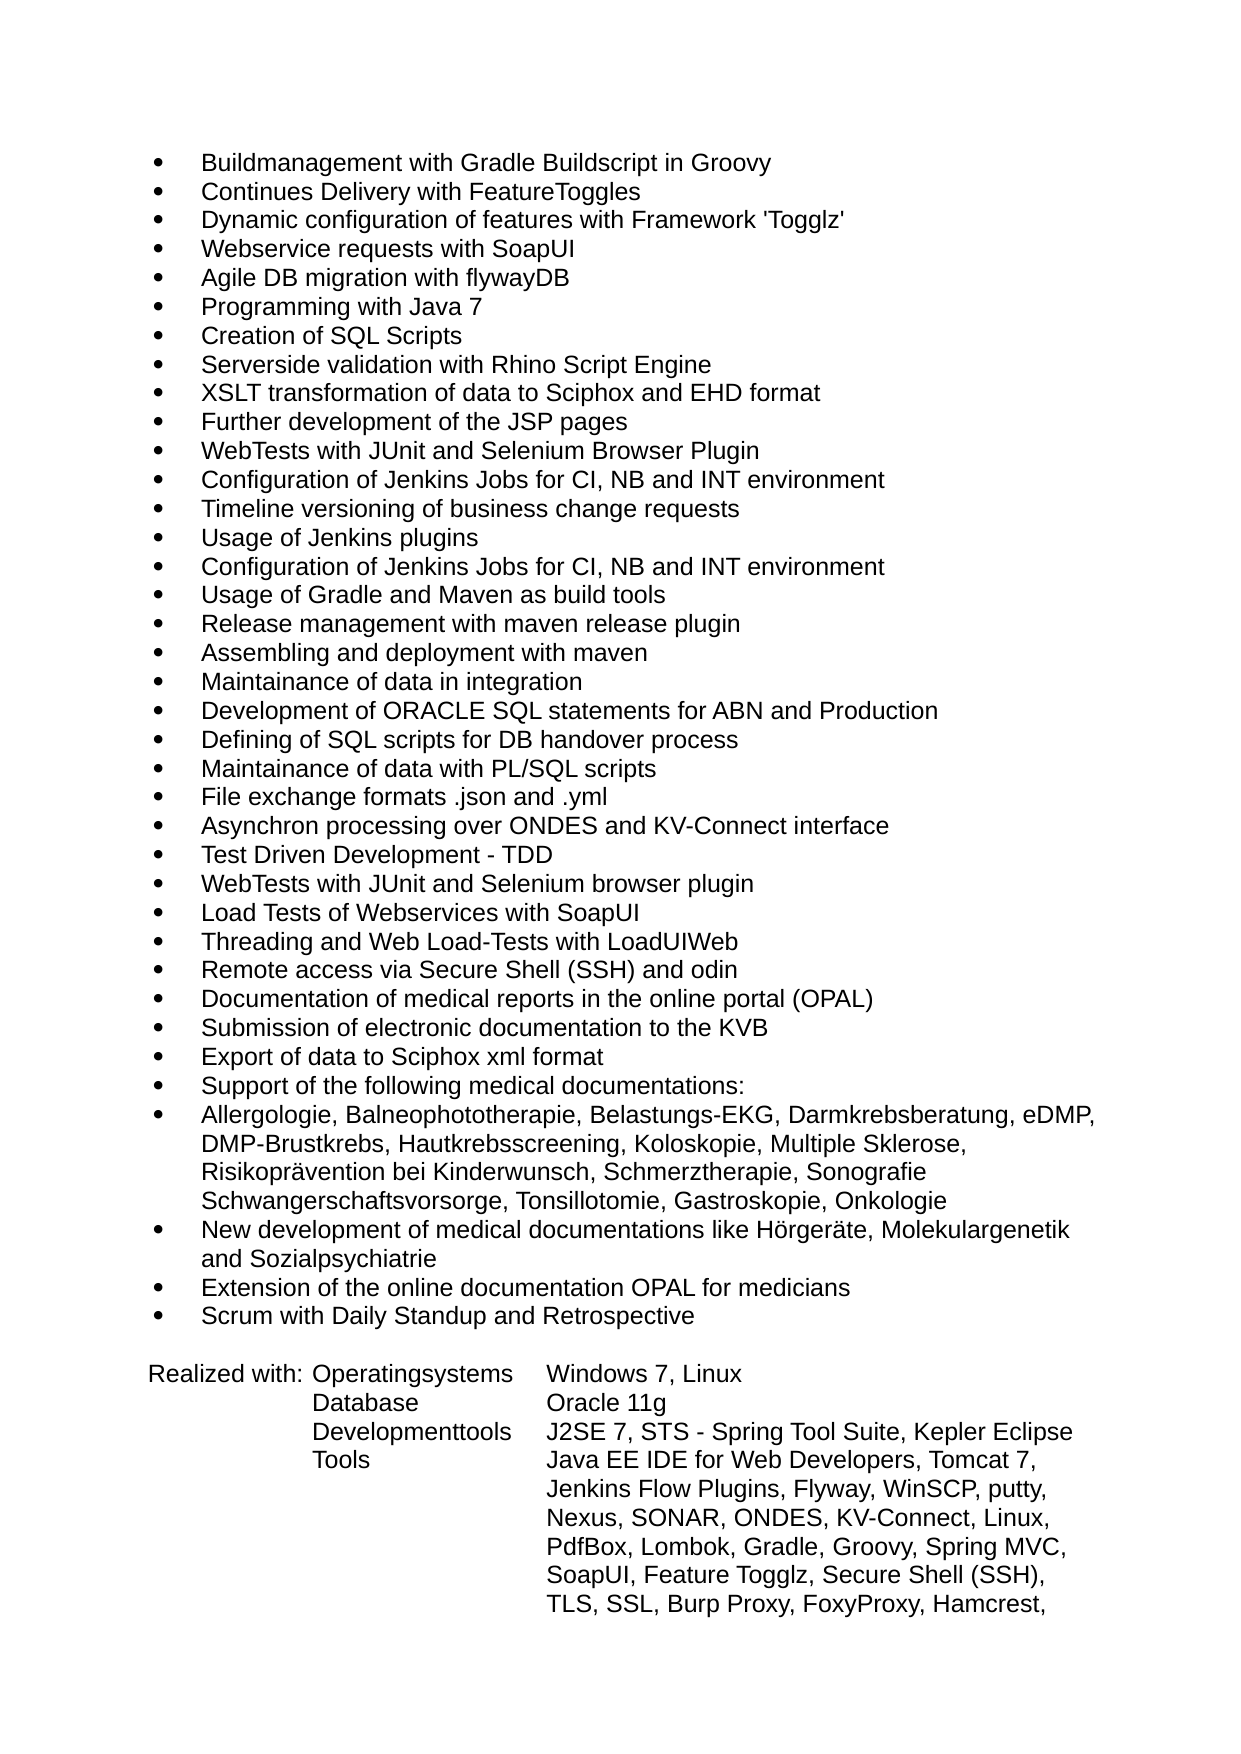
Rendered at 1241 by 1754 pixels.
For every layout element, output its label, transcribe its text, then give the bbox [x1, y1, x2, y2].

table_cell [145, 1388, 309, 1416]
table_cell J2SE 7, STS - Spring Tool Suite, Kepler Eclipse Java EE IDE for Web Developers, Tomcat 7, Jenkins Flow Plugins, Flyway, WinSCP, putty, Nexus, SONAR, ONDES, KV-Connect, Linux, PdfBox, Lombok, Gradle, Groovy, Spring MVC, SoapUI, Feature Togglz, Secure Shell (SSH), TLS, SSL, Burp Proxy, FoxyProxy, Hamcrest, [543, 1416, 1089, 1618]
list Export of data to Sciphox xml format [154, 1042, 1104, 1071]
list Asynchron processing over ONDES and KV-Connect interface [154, 811, 1104, 840]
list Remote access via Secure Shell (SSH) and odin [154, 956, 1104, 984]
list Maintainance of data with PL/SQL scripts [154, 753, 1104, 782]
list Configuration of Jenkins Jobs for CI, NB and INT environment [154, 465, 1104, 494]
table_cell Developmenttools Tools [309, 1416, 543, 1618]
list Buildmanagement with Gradle Buildscript in Groovy [154, 148, 1104, 176]
list Usage of Jenkins plugins [154, 523, 1104, 552]
table_header Windows 7, Linux [543, 1359, 1089, 1388]
list XSLT transformation of data to Sciphox and EHD format [154, 378, 1104, 407]
table_cell Oracle 11g [543, 1388, 1089, 1416]
table_cell [145, 1416, 309, 1618]
table_cell Database [309, 1388, 543, 1416]
list File exchange formats .json and .yml [154, 782, 1104, 811]
list WebTests with JUnit and Selenium Browser Plugin [154, 436, 1104, 465]
list Development of ORACLE SQL statements for ABN and Production [154, 696, 1104, 725]
list WebTests with JUnit and Selenium browser plugin [154, 869, 1104, 898]
list Agile DB migration with flywayDB [154, 263, 1104, 292]
list Webservice requests with SoapUI [154, 234, 1104, 263]
list Programming with Java 7 [154, 292, 1104, 321]
list Submission of electronic documentation to the KVB [154, 1013, 1104, 1042]
list Defining of SQL scripts for DB handover process [154, 725, 1104, 753]
list Load Tests of Webservices with SoapUI [154, 898, 1104, 927]
list Allergologie, Balneophototherapie, Belastungs-EKG, Darmkrebsberatung, eDMP, DMP-Brustkrebs, Hautkrebsscreening, Koloskopie, Multiple Sklerose, Risikoprävention bei Kinderwunsch, Schmerztherapie, Sonografie Schwangerschaftsvorsorge, Tonsillotomie, Gastroskopie, Onkologie [154, 1100, 1104, 1215]
list Configuration of Jenkins Jobs for CI, NB and INT environment [154, 552, 1104, 580]
list Documentation of medical reports in the online portal (OPAL) [154, 984, 1104, 1013]
list Scrum with Daily Standup and Retrospective [154, 1301, 1104, 1330]
table_header Operatingsystems [309, 1359, 543, 1388]
list Assembling and deployment with maven [154, 638, 1104, 667]
table_header Realized with: [145, 1359, 309, 1388]
list Usage of Gradle and Maven as build tools [154, 580, 1104, 609]
list Further development of the JSP pages [154, 407, 1104, 436]
list Threading and Web Load-Tests with LoadUIWeb [154, 927, 1104, 956]
list Continues Delivery with FeatureToggles [154, 176, 1104, 205]
list Extension of the online documentation OPAL for medicians [154, 1272, 1104, 1301]
list Release management with maven release plugin [154, 609, 1104, 638]
list Creation of SQL Scripts [154, 321, 1104, 349]
list Maintainance of data in integration [154, 667, 1104, 696]
list Timeline versioning of business change requests [154, 494, 1104, 523]
list New development of medical documentations like Hörgeräte, Molekulargenetik and Sozialpsychiatrie [154, 1215, 1104, 1272]
list Support of the following medical documentations: [154, 1071, 1104, 1100]
list Test Driven Development - TDD [154, 840, 1104, 869]
list Serverside validation with Rhino Script Engine [154, 349, 1104, 378]
list Dynamic configuration of features with Framework 'Togglz' [154, 205, 1104, 234]
